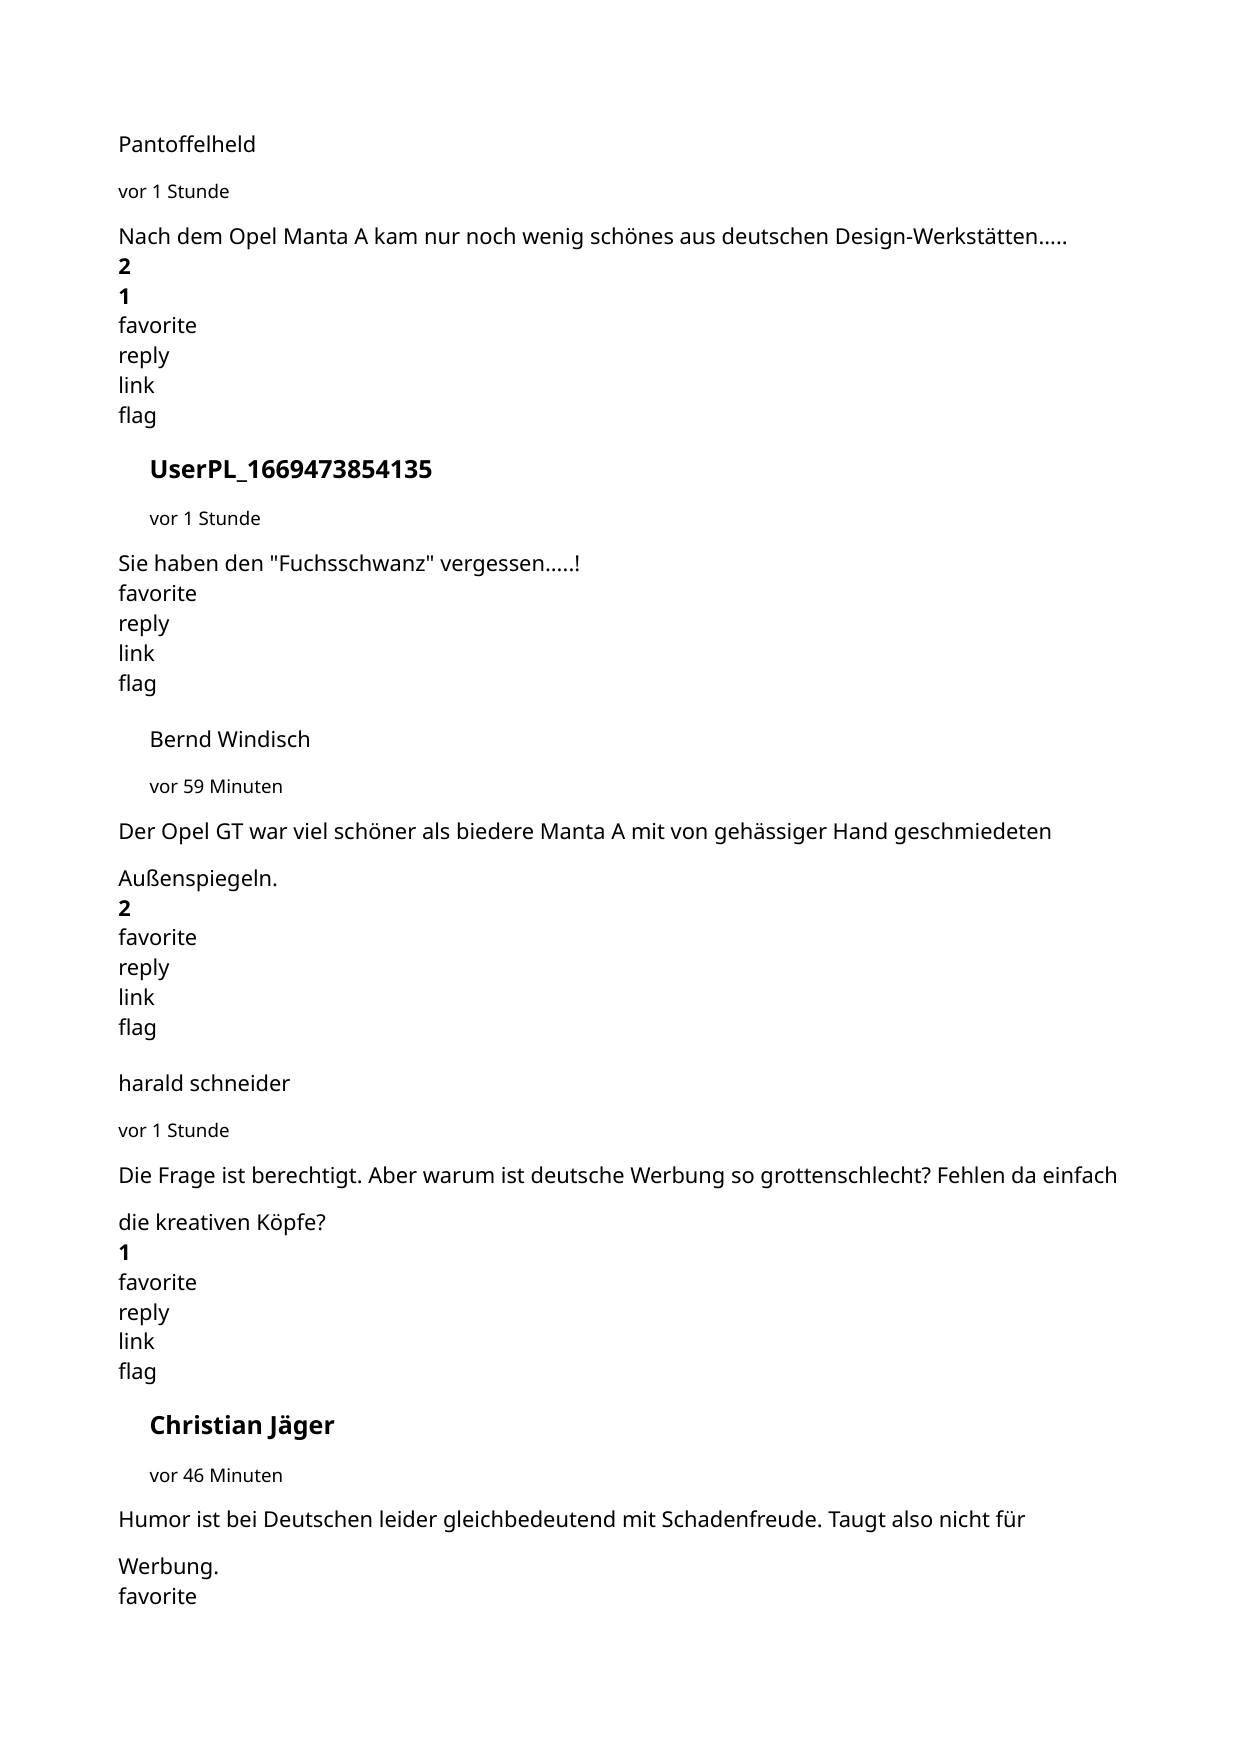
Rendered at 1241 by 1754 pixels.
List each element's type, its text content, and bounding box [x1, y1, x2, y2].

text favorite [118, 311, 1122, 340]
text reply [118, 952, 1122, 982]
text link [118, 370, 1122, 400]
text link [118, 638, 1122, 667]
text favorite [118, 1267, 1122, 1296]
text link [118, 982, 1122, 1012]
text Pantoffelheld [118, 118, 1114, 159]
text 1 [118, 281, 1122, 311]
text Die Frage ist berechtigt. Aber warum ist deutsche Werbung so grottenschlecht? Fehlen da einfach die kreativen Köpfe? [118, 1143, 1122, 1237]
text Sie haben den "Fuchsschwanz" vergessen.....! [118, 531, 1122, 578]
text vor 1 Stunde [118, 1113, 1122, 1143]
text favorite [118, 578, 1122, 608]
text reply [118, 608, 1122, 638]
text flag [118, 667, 1122, 697]
text flag [118, 400, 1122, 430]
text favorite [118, 1581, 1122, 1611]
text UserPL_1669473854135 [149, 445, 1114, 486]
text vor 59 Minuten [149, 769, 1122, 799]
text 1 [118, 1237, 1122, 1267]
text Bernd Windisch [149, 713, 1114, 753]
text vor 1 Stunde [149, 502, 1122, 531]
text vor 1 Stunde [118, 174, 1122, 204]
text reply [118, 340, 1122, 370]
text Nach dem Opel Manta A kam nur noch wenig schönes aus deutschen Design-Werkstätten..... [118, 204, 1122, 251]
text favorite [118, 922, 1122, 952]
text Christian Jäger [149, 1401, 1114, 1442]
text vor 46 Minuten [149, 1458, 1122, 1487]
text Der Opel GT war viel schöner als biedere Manta A mit von gehässiger Hand geschmiedeten Außenspiegeln. [118, 799, 1122, 893]
text flag [118, 1356, 1122, 1386]
text flag [118, 1012, 1122, 1042]
text Humor ist bei Deutschen leider gleichbedeutend mit Schadenfreude. Taugt also nicht für Werbung. [118, 1487, 1122, 1581]
text link [118, 1326, 1122, 1356]
text reply [118, 1296, 1122, 1326]
text harald schneider [118, 1057, 1114, 1098]
text 2 [118, 893, 1122, 922]
text 2 [118, 251, 1122, 281]
